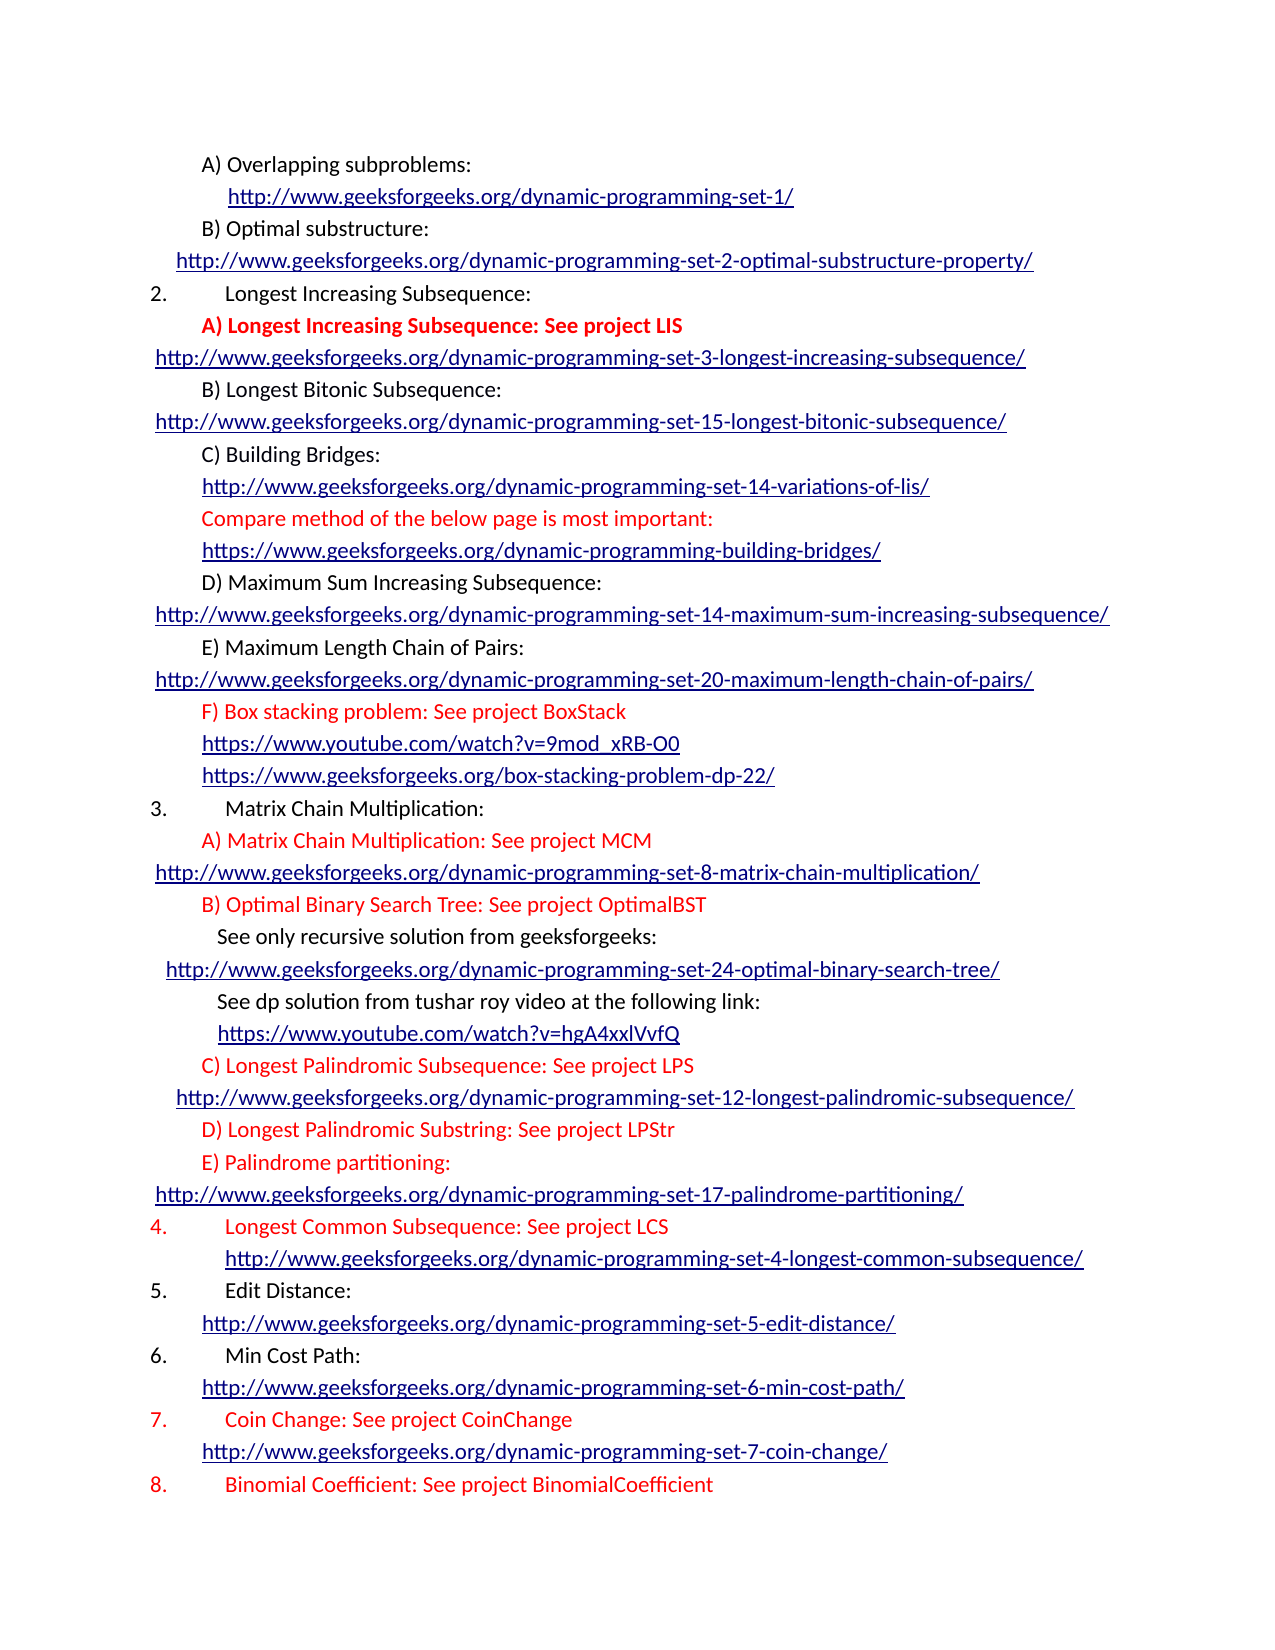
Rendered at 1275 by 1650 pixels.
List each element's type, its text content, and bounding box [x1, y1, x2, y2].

list http://www.geeksforgeeks.org/dynamic-programming-set-24-optimal-binary-search-tree/ [150, 955, 1125, 983]
list Min Cost Path: [150, 1341, 1125, 1369]
list E) Palindrome partitioning: [150, 1148, 1125, 1176]
list D) Maximum Sum Increasing Subsequence: [150, 568, 1125, 596]
list C) Longest Palindromic Subsequence: See project LPS [150, 1051, 1125, 1079]
list Edit Distance: [150, 1277, 1125, 1304]
list https://www.youtube.com/watch?v=hgA4xxlVvfQ [150, 1019, 1125, 1047]
list http://www.geeksforgeeks.org/dynamic-programming-set-17-palindrome-partitioning/ [150, 1180, 1125, 1208]
list See dp solution from tushar roy video at the following link: [150, 987, 1125, 1015]
list B) Optimal substructure: [150, 214, 1125, 242]
list Compare method of the below page is most important: [150, 504, 1125, 532]
list http://www.geeksforgeeks.org/dynamic-programming-set-4-longest-common-subsequence/ [187, 1244, 1125, 1272]
list Longest Common Subsequence: See project LCS [150, 1212, 1125, 1240]
list B) Longest Bitonic Subsequence: [150, 375, 1125, 403]
list https://www.youtube.com/watch?v=9mod_xRB-O0 [150, 729, 1125, 757]
list http://www.geeksforgeeks.org/dynamic-programming-set-1/ [150, 182, 1125, 210]
list http://www.geeksforgeeks.org/dynamic-programming-set-20-maximum-length-chain-of-pairs/ [150, 665, 1125, 693]
list Coin Change: See project CoinChange [150, 1405, 1125, 1433]
list F) Box stacking problem: See project BoxStack [150, 697, 1125, 725]
list B) Optimal Binary Search Tree: See project OptimalBST [150, 890, 1125, 918]
list http://www.geeksforgeeks.org/dynamic-programming-set-14-variations-of-lis/ [150, 472, 1125, 500]
list http://www.geeksforgeeks.org/dynamic-programming-set-12-longest-palindromic-subsequence/ [150, 1083, 1125, 1111]
list http://www.geeksforgeeks.org/dynamic-programming-set-6-min-cost-path/ [150, 1373, 1125, 1401]
list http://www.geeksforgeeks.org/dynamic-programming-set-8-matrix-chain-multiplication/ [150, 858, 1125, 886]
list A) Longest Increasing Subsequence: See project LIS [150, 311, 1125, 339]
list http://www.geeksforgeeks.org/dynamic-programming-set-5-edit-distance/ [150, 1309, 1125, 1337]
list http://www.geeksforgeeks.org/dynamic-programming-set-3-longest-increasing-subsequence/ [150, 343, 1125, 371]
list http://www.geeksforgeeks.org/dynamic-programming-set-7-coin-change/ [150, 1437, 1125, 1466]
list C) Building Bridges: [150, 440, 1125, 468]
list Matrix Chain Multiplication: [150, 794, 1125, 822]
list A) Matrix Chain Multiplication: See project MCM [150, 826, 1125, 854]
list A) Overlapping subproblems: [150, 150, 1125, 178]
list D) Longest Palindromic Substring: See project LPStr [150, 1116, 1125, 1144]
list http://www.geeksforgeeks.org/dynamic-programming-set-2-optimal-substructure-property/ [150, 247, 1125, 274]
list https://www.geeksforgeeks.org/box-stacking-problem-dp-22/ [150, 762, 1125, 789]
list Binomial Coefficient: See project BinomialCoefficient [150, 1470, 1125, 1498]
list Longest Increasing Subsequence: [150, 279, 1125, 307]
list https://www.geeksforgeeks.org/dynamic-programming-building-bridges/ [150, 536, 1125, 564]
list See only recursive solution from geeksforgeeks: [150, 922, 1125, 951]
list http://www.geeksforgeeks.org/dynamic-programming-set-14-maximum-sum-increasing-subsequence/ [150, 601, 1125, 629]
list E) Maximum Length Chain of Pairs: [150, 633, 1125, 661]
list http://www.geeksforgeeks.org/dynamic-programming-set-15-longest-bitonic-subsequence/ [150, 407, 1125, 436]
